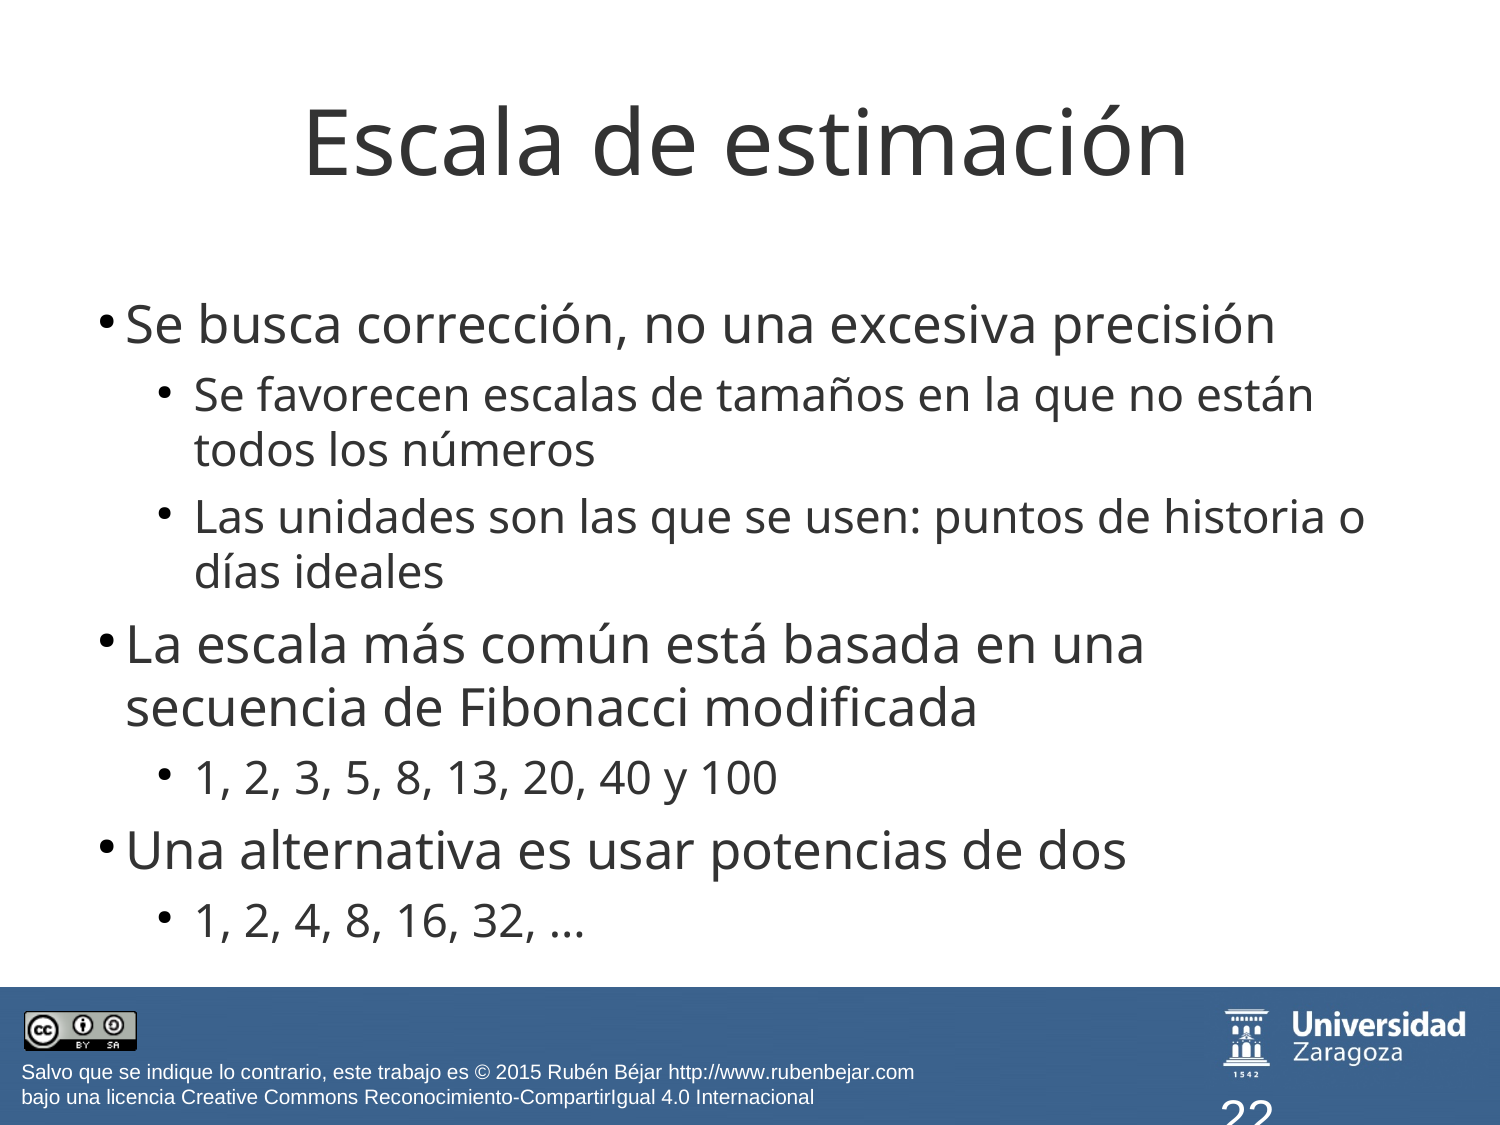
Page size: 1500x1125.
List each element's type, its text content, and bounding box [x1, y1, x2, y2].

list Se busca corrección, no una excesiva precisión Se favorecen escalas de tamaños en la que no están todos los números Las unidades son las que se usen: puntos de historia o días ideales La escala más común está basada en una secuencia de Fibonacci modificada 1, 2, 3, 5, 8, 13, 20, 40 y 100 Una alternativa es usar potencias de dos 1, 2, 4, 8, 16, 32, ... [82, 283, 1418, 957]
title Escala de estimación [74, 21, 1420, 257]
picture [0, 987, 1500, 1125]
